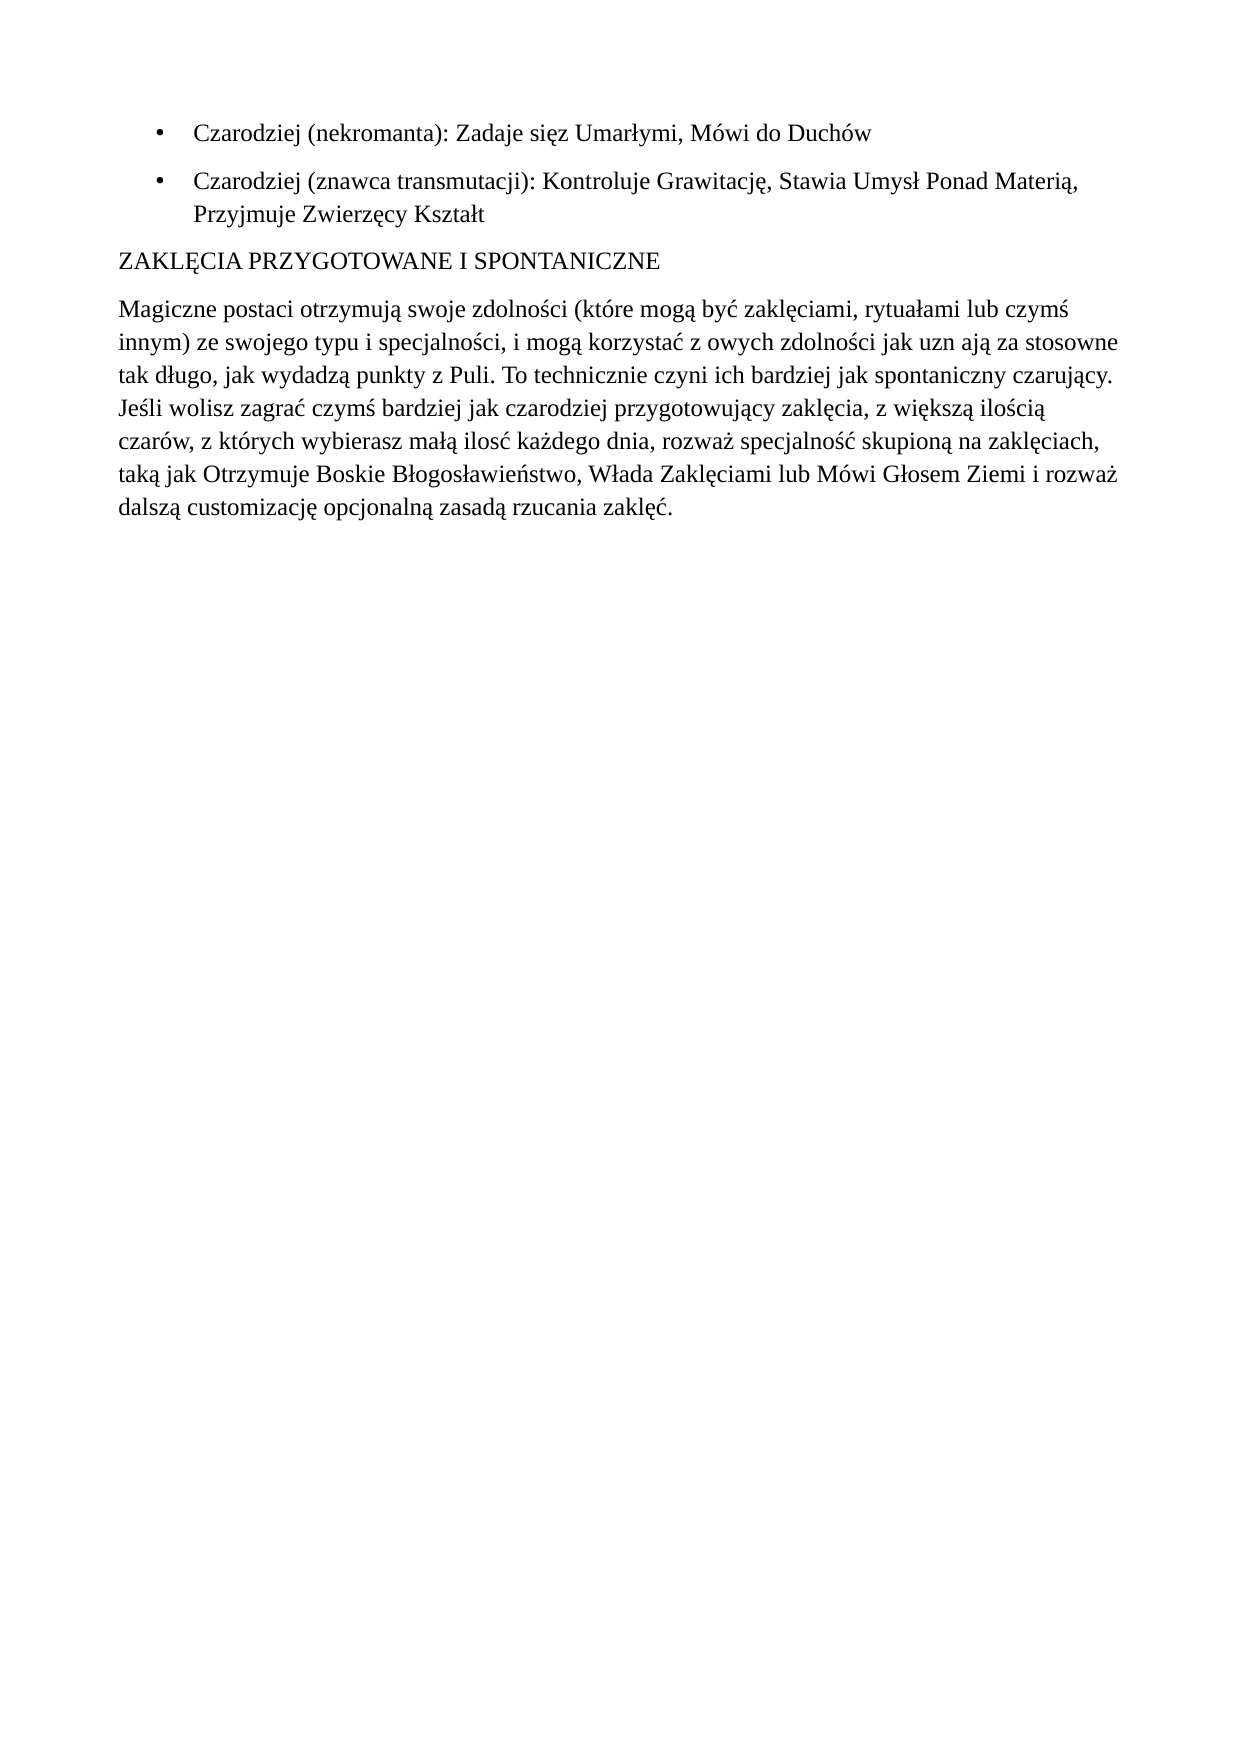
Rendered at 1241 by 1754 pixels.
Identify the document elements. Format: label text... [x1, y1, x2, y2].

text ZAKLĘCIA PRZYGOTOWANE I SPONTANICZNE [118, 246, 1122, 275]
list Czarodziej (znawca transmutacji): Kontroluje Grawitację, Stawia Umysł Ponad Materią, Przyjmuje Zwierzęcy Kształt [156, 166, 1122, 227]
list Czarodziej (nekromanta): Zadaje sięz Umarłymi, Mówi do Duchów [156, 118, 1122, 147]
text Magiczne postaci otrzymują swoje zdolności (które mogą być zaklęciami, rytuałami lub czymś innym) ze swojego typu i specjalności, i mogą korzystać z owych zdolności jak uzn ają za stosowne tak długo, jak wydadzą punkty z Puli. To technicznie czyni ich bardziej jak spontaniczny czarujący. Jeśli wolisz zagrać czymś bardziej jak czarodziej przygotowujący zaklęcia, z większą ilością czarów, z których wybierasz małą ilosć każdego dnia, rozważ specjalność skupioną na zaklęciach, taką jak Otrzymuje Boskie Błogosławieństwo, Włada Zaklęciami lub Mówi Głosem Ziemi i rozważ dalszą customizację opcjonalną zasadą rzucania zaklęć. [118, 294, 1122, 521]
